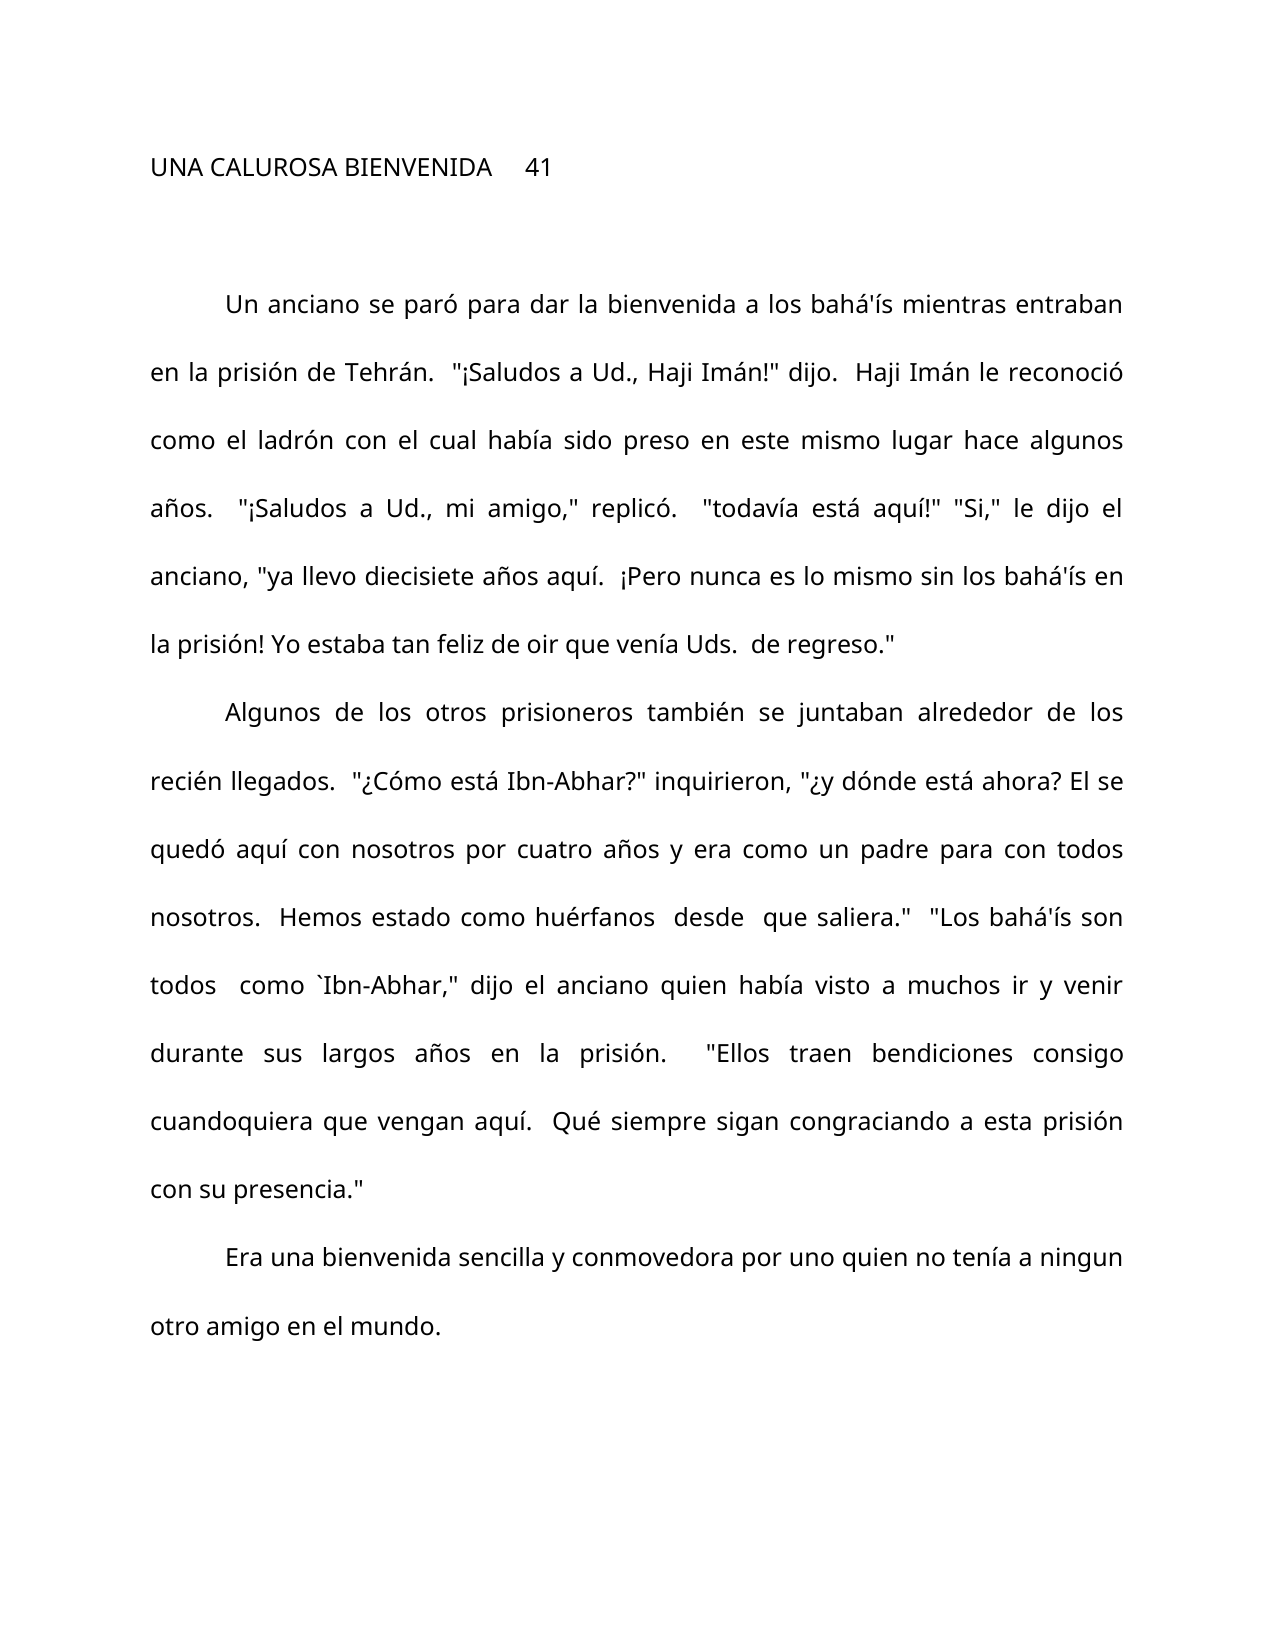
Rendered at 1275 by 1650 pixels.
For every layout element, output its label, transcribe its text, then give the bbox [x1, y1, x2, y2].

text Era una bienvenida sencilla y conmovedora por uno quien no tenía a ningun otro amigo en el mundo. [150, 1240, 1125, 1342]
text Algunos de los otros prisioneros también se juntaban alrededor de los recién llegados. "¿Cómo está Ibn-Abhar?" inquirieron, "¿y dónde está ahora? El se quedó aquí con nosotros por cuatro años y era como un padre para con todos nosotros. Hemos estado como huérfanos desde que saliera." "Los bahá'ís son todos como `Ibn-Abhar," dijo el anciano quien había visto a muchos ir y venir durante sus largos años en la prisión. "Ellos traen bendiciones consigo cuandoquiera que vengan aquí. Qué siempre sigan congraciando a esta prisión con su presencia." [150, 695, 1125, 1206]
text Un anciano se paró para dar la bienvenida a los bahá'ís mientras entraban en la prisión de Tehrán. "¡Saludos a Ud., Haji Imán!" dijo. Haji Imán le reconoció como el ladrón con el cual había sido preso en este mismo lugar hace algunos años. "¡Saludos a Ud., mi amigo," replicó. "todavía está aquí!" "Si," le dijo el anciano, "ya llevo diecisiete años aquí. ¡Pero nunca es lo mismo sin los bahá'ís en la prisión! Yo estaba tan feliz de oir que venía Uds. de regreso." [150, 286, 1125, 661]
text UNA CALUROSA BIENVENIDA 41 [150, 150, 1125, 184]
